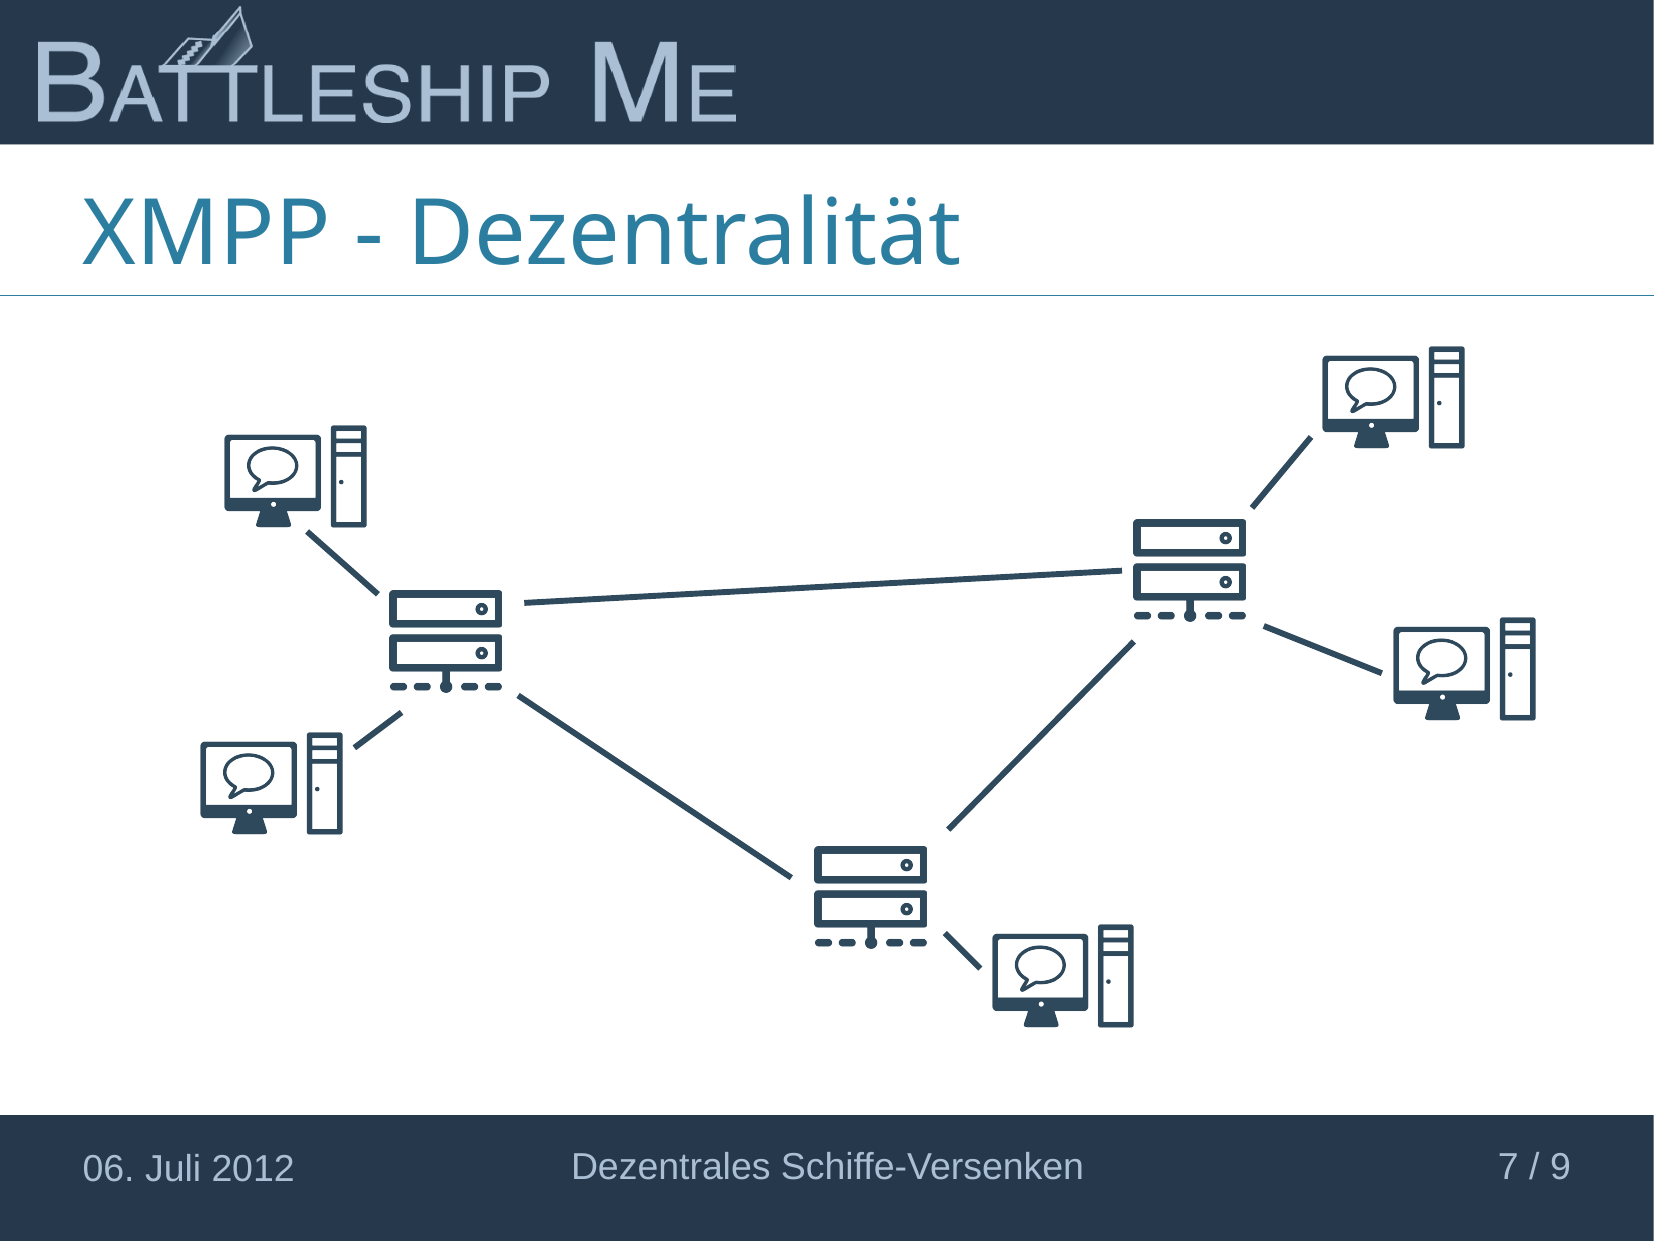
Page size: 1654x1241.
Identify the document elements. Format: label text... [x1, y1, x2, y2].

title XMPP - Dezentralität [82, 175, 1571, 283]
picture [0, 0, 1654, 295]
picture [0, 296, 1654, 1241]
